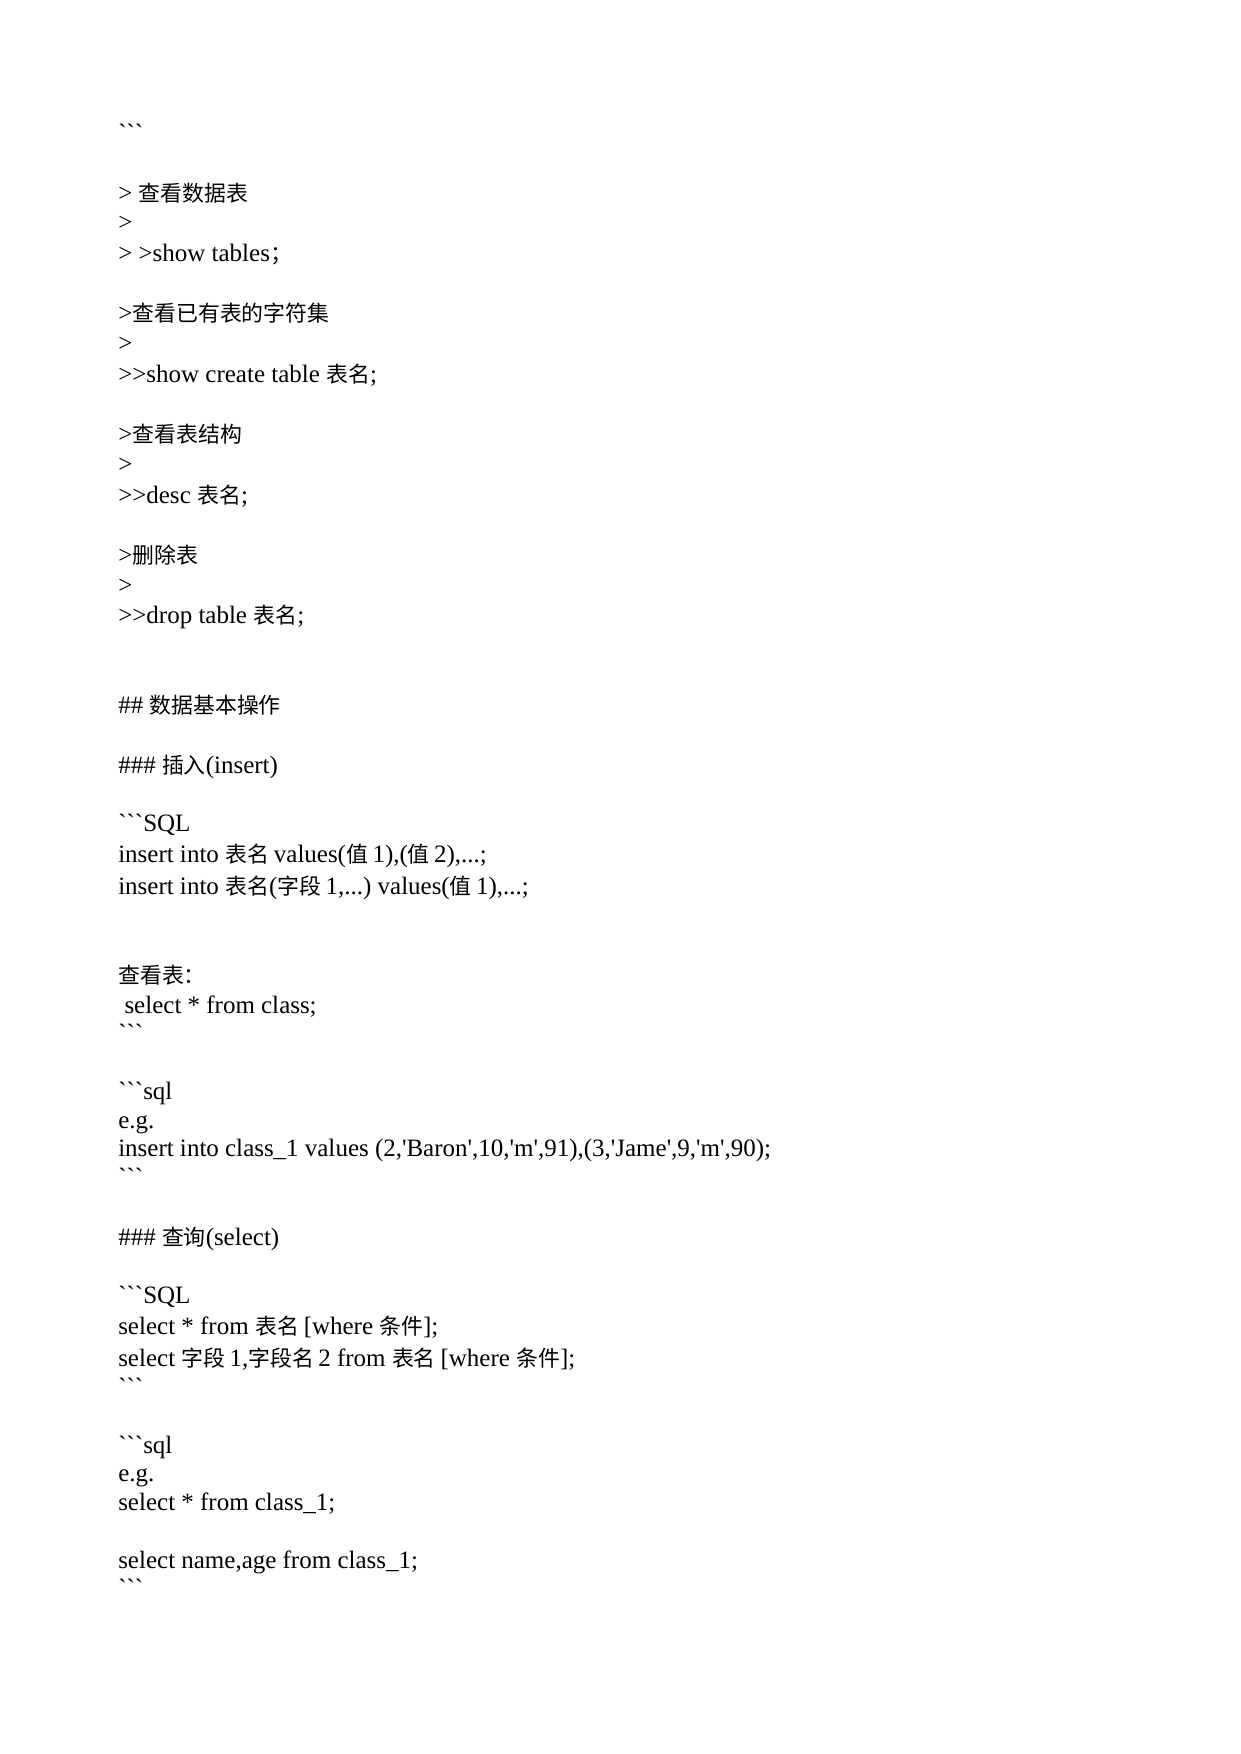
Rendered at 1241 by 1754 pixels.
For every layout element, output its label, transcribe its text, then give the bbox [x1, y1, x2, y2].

text >删除表 [118, 538, 1122, 570]
text ### 插入(insert) [118, 748, 1122, 780]
text ## 数据基本操作 [118, 688, 1122, 719]
text ### 查询(select) [118, 1220, 1122, 1251]
text ``` [118, 1573, 1122, 1602]
text ```sql [118, 1430, 1122, 1458]
text > [118, 570, 1122, 598]
text > [118, 207, 1122, 236]
text select name,age from class_1; [118, 1545, 1122, 1573]
text >查看表结构 [118, 417, 1122, 449]
text select * from 表名 [where 条件]; [118, 1309, 1122, 1341]
text ```SQL [118, 808, 1122, 837]
text >>desc 表名; [118, 478, 1122, 509]
text select * from class; [118, 990, 1122, 1018]
text > 查看数据表 [118, 176, 1122, 207]
text insert into class_1 values (2,'Baron',10,'m',91),(3,'Jame',9,'m',90); [118, 1133, 1122, 1162]
text e.g. [118, 1458, 1122, 1487]
text > [118, 328, 1122, 357]
text ```SQL [118, 1280, 1122, 1309]
text >>drop table 表名; [118, 598, 1122, 630]
text ``` [118, 118, 1122, 147]
text insert into 表名 values(值1),(值2),...; [118, 837, 1122, 869]
text insert into 表名(字段1,...) values(值1),...; [118, 869, 1122, 901]
text select * from class_1; [118, 1487, 1122, 1516]
text >>show create table 表名; [118, 357, 1122, 388]
text >查看已有表的字符集 [118, 296, 1122, 328]
text select 字段1,字段名2 from 表名 [where 条件]; [118, 1341, 1122, 1372]
text ``` [118, 1162, 1122, 1191]
text 查看表： [118, 958, 1122, 990]
text > >show tables； [118, 236, 1122, 268]
text ```sql [118, 1076, 1122, 1105]
text > [118, 449, 1122, 478]
text ``` [118, 1018, 1122, 1047]
text ``` [118, 1372, 1122, 1401]
text e.g. [118, 1105, 1122, 1133]
